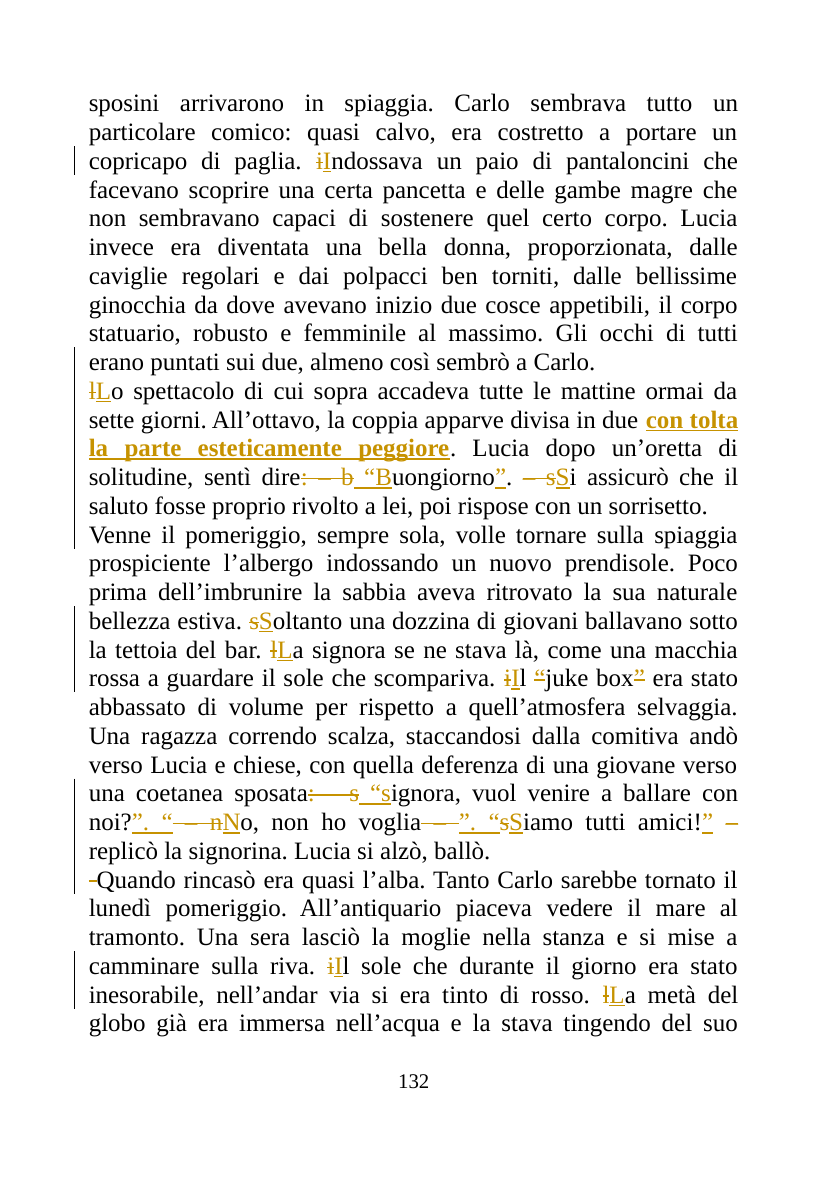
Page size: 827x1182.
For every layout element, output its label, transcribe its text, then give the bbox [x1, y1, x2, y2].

list Venne il pomeriggio, sempre sola, volle tornare sulla spiaggia prospiciente l’albergo indossando un nuovo prendisole. Poco prima dell’imbrunire la sabbia aveva ritrovato la sua naturale bellezza estiva. Soltanto una dozzina di giovani ballavano sotto la tettoia del bar. La signora se ne stava là, come una macchia rossa a guardare il sole che scompariva. Il juke box era stato abbassato di volume per rispetto a quell’atmosfera selvaggia. Una ragazza correndo scalza, staccandosi dalla comitiva andò verso Lucia e chiese, con quella deferenza di una giovane verso una coetanea sposata “signora, vuol venire a ballare con noi?”. “No, non ho voglia”. “Siamo tutti amici!” replicò la signorina. Lucia si alzò, ballò. [88, 520, 738, 865]
list Quando rincasò era quasi l’alba. Tanto Carlo sarebbe tornato il lunedì pomeriggio. All’antiquario piaceva vedere il mare al tramonto. Una sera lasciò la moglie nella stanza e si mise a camminare sulla riva. Il sole che durante il giorno era stato inesorabile, nell’andar via si era tinto di rosso. La metà del globo già era immersa nell’acqua e la stava tingendo del suo [88, 865, 738, 1037]
list Lo spettacolo di cui sopra accadeva tutte le mattine ormai da sette giorni. All’ottavo, la coppia apparve divisa in due con tolta la parte esteticamente peggiore. Lucia dopo un’oretta di solitudine, sentì dire “Buongiorno”. Si assicurò che il saluto fosse proprio rivolto a lei, poi rispose con un sorrisetto. [88, 376, 738, 520]
list sposini arrivarono in spiaggia. Carlo sembrava tutto un particolare comico: quasi calvo, era costretto a portare un copricapo di paglia. Indossava un paio di pantaloncini che facevano scoprire una certa pancetta e delle gambe magre che non sembravano capaci di sostenere quel certo corpo. Lucia invece era diventata una bella donna, proporzionata, dalle caviglie regolari e dai polpacci ben torniti, dalle bellissime ginocchia da dove avevano inizio due cosce appetibili, il corpo statuario, robusto e femminile al massimo. Gli occhi di tutti erano puntati sui due, almeno così sembrò a Carlo. [88, 88, 738, 376]
